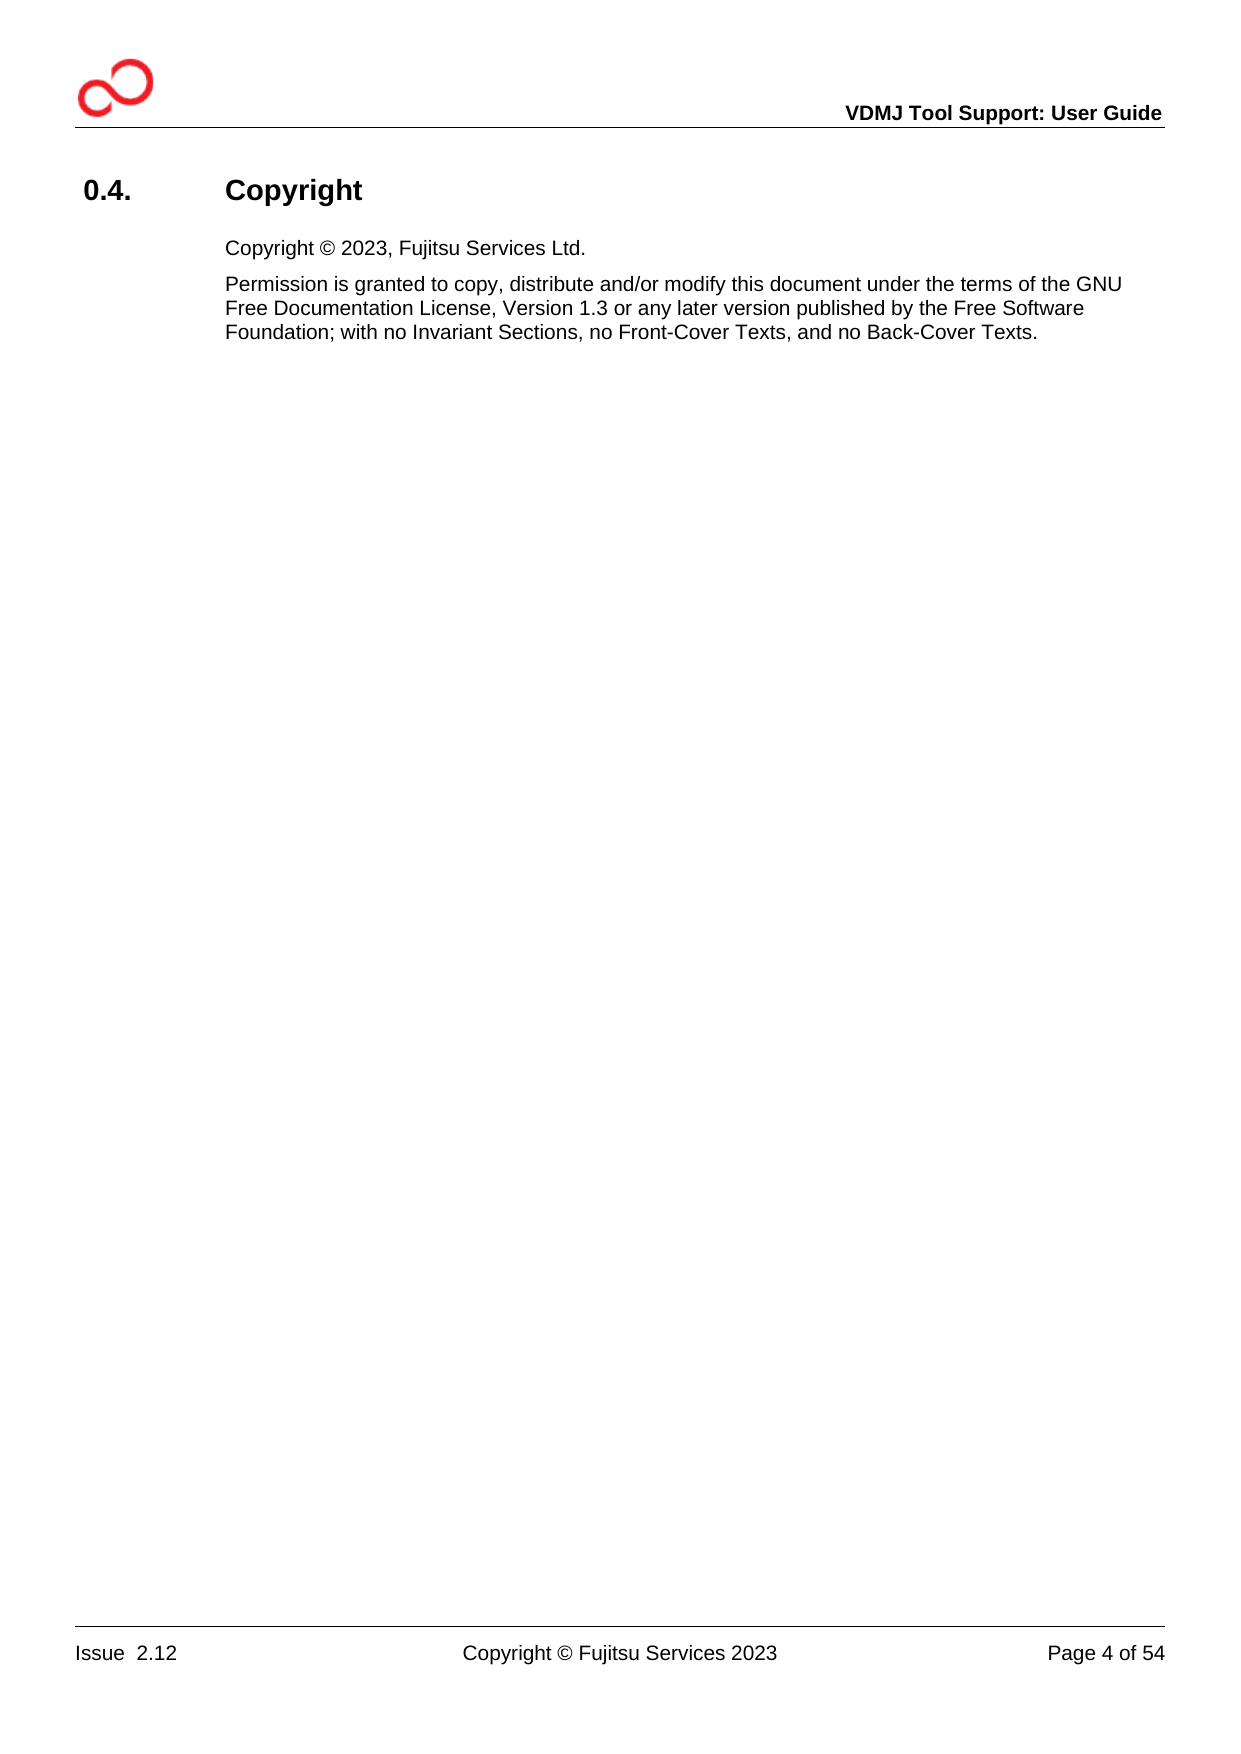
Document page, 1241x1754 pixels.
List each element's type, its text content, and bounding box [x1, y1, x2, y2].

text Permission is granted to copy, distribute and/or modify this document under the terms of the GNU Free Documentation License, Version 1.3 or any later version published by the Free Software Foundation; with no Invariant Sections, no Front-Cover Texts, and no Back-Cover Texts. [225, 273, 1165, 344]
picture [78, 52, 153, 127]
text Copyright © 2023, Fujitsu Services Ltd. [225, 236, 1165, 260]
subtitle Copyright [75, 173, 1165, 206]
